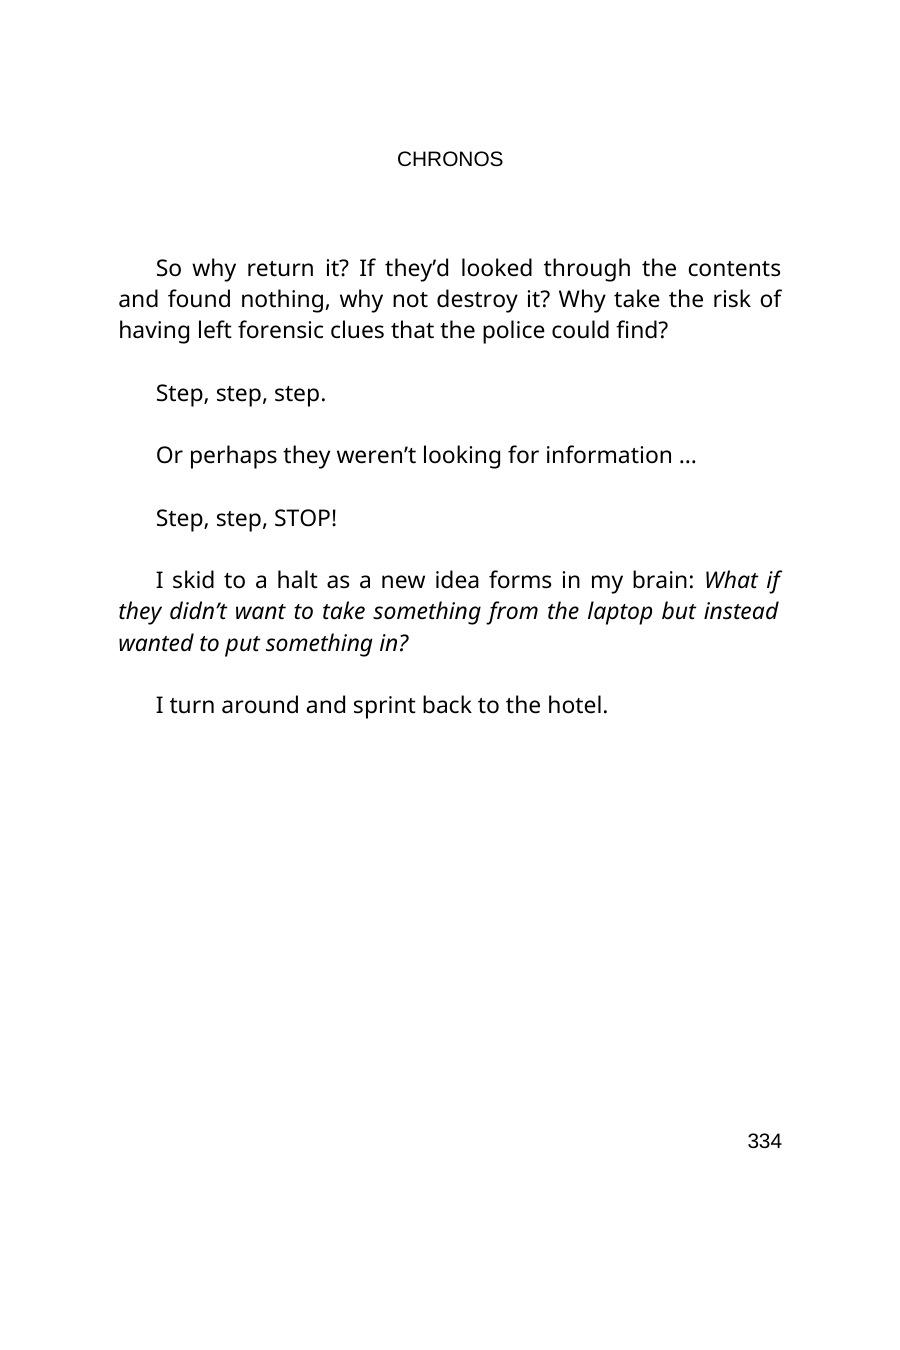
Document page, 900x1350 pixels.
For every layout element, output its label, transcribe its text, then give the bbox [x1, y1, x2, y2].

text Step, step, STOP! [118, 501, 782, 533]
text I skid to a halt as a new idea forms in my brain: What if they didn’t want to take something from the laptop but instead wanted to put something in? [118, 564, 782, 658]
text Or perhaps they weren’t looking for information … [118, 439, 782, 470]
text I turn around and sprint back to the hotel. [118, 689, 782, 720]
text Step, step, step. [118, 376, 782, 408]
text So why return it? If they’d looked through the contents and found nothing, why not destroy it? Why take the risk of having left forensic clues that the police could find? [118, 251, 782, 345]
